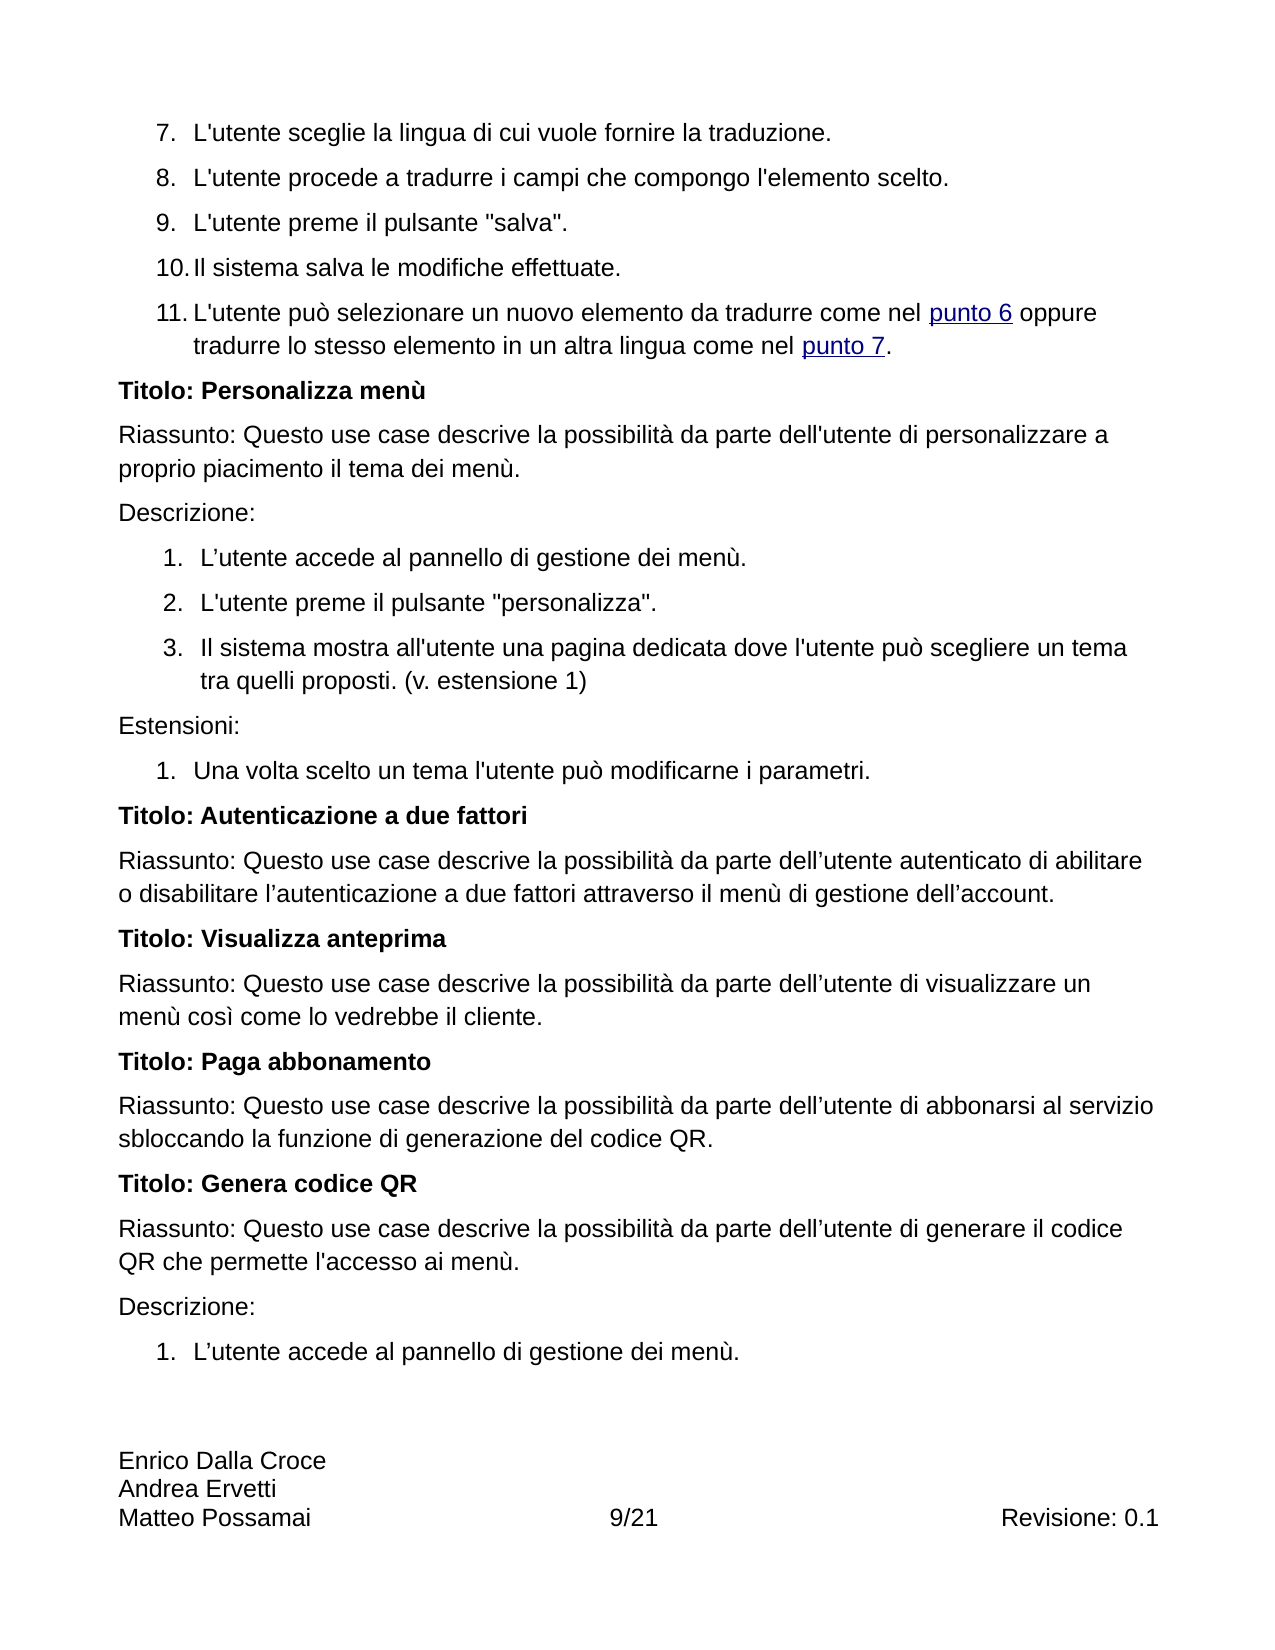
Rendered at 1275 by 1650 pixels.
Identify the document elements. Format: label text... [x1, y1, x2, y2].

list L’utente accede al pannello di gestione dei menù. [163, 543, 1157, 572]
text Riassunto: Questo use case descrive la possibilità da parte dell'utente di personalizzare a proprio piacimento il tema dei menù. [118, 421, 1157, 482]
text Riassunto: Questo use case descrive la possibilità da parte dell’utente di abbonarsi al servizio sbloccando la funzione di generazione del codice QR. [118, 1091, 1157, 1153]
text Riassunto: Questo use case descrive la possibilità da parte dell’utente autenticato di abilitare o disabilitare l’autenticazione a due fattori attraverso il menù di gestione dell’account. [118, 846, 1157, 907]
list L’utente accede al pannello di gestione dei menù. [156, 1337, 1157, 1366]
text Descrizione: [118, 1292, 1157, 1321]
text Titolo: Visualizza anteprima [118, 924, 1157, 952]
text Titolo: Autenticazione a due fattori [118, 801, 1157, 829]
list L'utente può selezionare un nuovo elemento da tradurre come nel punto 6 oppure tradurre lo stesso elemento in un altra lingua come nel punto 7. [156, 298, 1157, 359]
list L'utente procede a tradurre i campi che compongo l'elemento scelto. [156, 163, 1157, 192]
list Una volta scelto un tema l'utente può modificarne i parametri. [156, 756, 1157, 785]
list Il sistema salva le modifiche effettuate. [156, 253, 1157, 282]
text Riassunto: Questo use case descrive la possibilità da parte dell’utente di generare il codice QR che permette l'accesso ai menù. [118, 1214, 1157, 1276]
list L'utente preme il pulsante "personalizza". [163, 588, 1157, 617]
text Titolo: Paga abbonamento [118, 1046, 1157, 1075]
text Riassunto: Questo use case descrive la possibilità da parte dell’utente di visualizzare un menù così come lo vedrebbe il cliente. [118, 968, 1157, 1030]
list L'utente preme il pulsante "salva". [156, 208, 1157, 237]
text Titolo: Genera codice QR [118, 1169, 1157, 1198]
text Descrizione: [118, 498, 1157, 527]
list L'utente sceglie la lingua di cui vuole fornire la traduzione. [156, 118, 1157, 147]
text Titolo: Personalizza menù [118, 376, 1157, 404]
list Il sistema mostra all'utente una pagina dedicata dove l'utente può scegliere un tema tra quelli proposti. (v. estensione 1) [163, 633, 1157, 695]
text Estensioni: [118, 711, 1157, 740]
